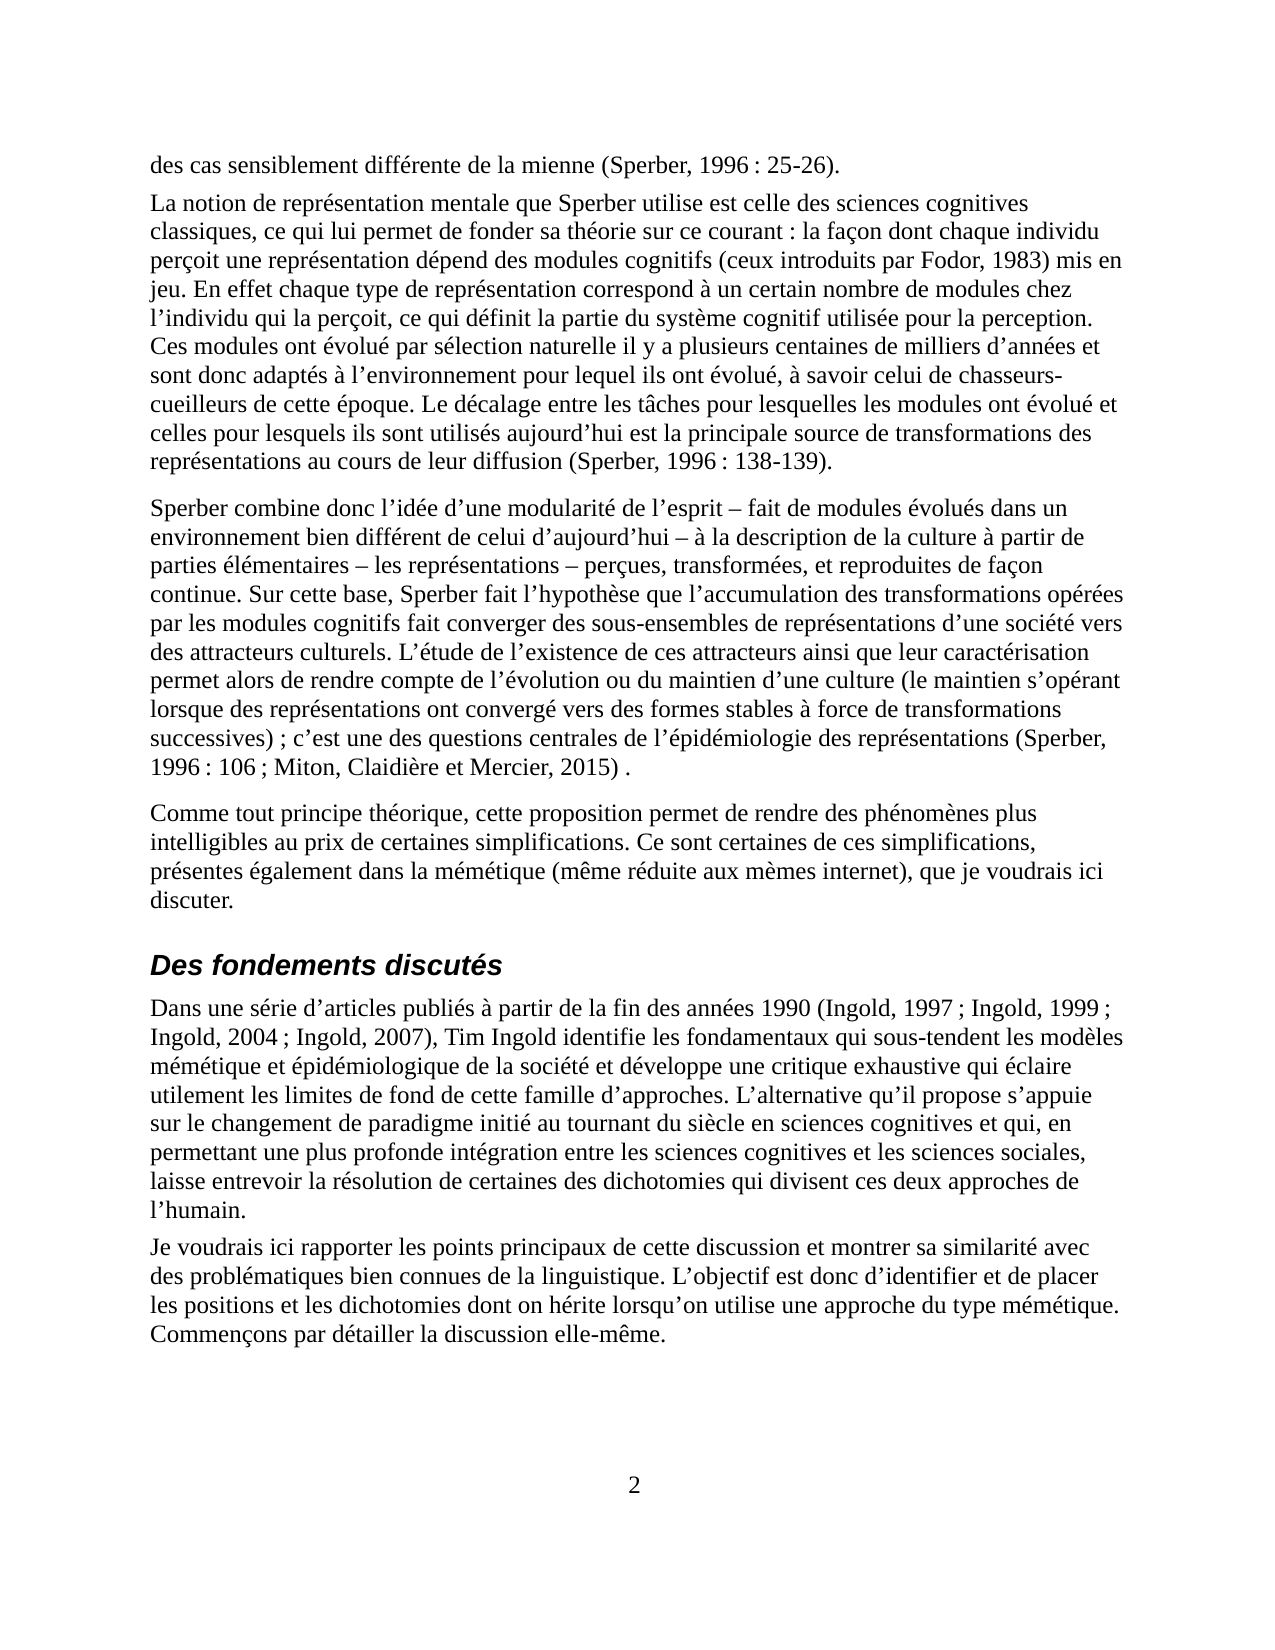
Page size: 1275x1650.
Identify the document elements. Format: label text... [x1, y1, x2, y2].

text des cas sensiblement différente de la mienne (Sperber, 1996 : 25‑26). [150, 150, 1125, 179]
text Comme tout principe théorique, cette proposition permet de rendre des phénomènes plus intelligibles au prix de certaines simplifications. Ce sont certaines de ces simplifications, présentes également dans la mémétique (même réduite aux mèmes internet), que je voudrais ici discuter. [150, 798, 1125, 913]
text Dans une série d’articles publiés à partir de la fin des années 1990 (Ingold, 1997 ; Ingold, 1999 ; Ingold, 2004 ; Ingold, 2007), Tim Ingold identifie les fondamentaux qui sous-tendent les modèles mémétique et épidémiologique de la société et développe une critique exhaustive qui éclaire utilement les limites de fond de cette famille d’approches. L’alternative qu’il propose s’appuie sur le changement de paradigme initié au tournant du siècle en sciences cognitives et qui, en permettant une plus profonde intégration entre les sciences cognitives et les sciences sociales, laisse entrevoir la résolution de certaines des dichotomies qui divisent ces deux approches de l’humain. [150, 993, 1125, 1223]
subtitle Des fondements discutés [150, 947, 1125, 981]
text Je voudrais ici rapporter les points principaux de cette discussion et montrer sa similarité avec des problématiques bien connues de la linguistique. L’objectif est donc d’identifier et de placer les positions et les dichotomies dont on hérite lorsqu’on utilise une approche du type mémétique. Commençons par détailler la discussion elle-même. [150, 1232, 1125, 1347]
text La notion de représentation mentale que Sperber utilise est celle des sciences cognitives classiques, ce qui lui permet de fonder sa théorie sur ce courant : la façon dont chaque individu perçoit une représentation dépend des modules cognitifs (ceux introduits par Fodor, 1983) mis en jeu. En effet chaque type de représentation correspond à un certain nombre de modules chez l’individu qui la perçoit, ce qui définit la partie du système cognitif utilisée pour la perception. Ces modules ont évolué par sélection naturelle il y a plusieurs centaines de milliers d’années et sont donc adaptés à l’environnement pour lequel ils ont évolué, à savoir celui de chasseurs-cueilleurs de cette époque. Le décalage entre les tâches pour lesquelles les modules ont évolué et celles pour lesquels ils sont utilisés aujourd’hui est la principale source de transformations des représentations au cours de leur diffusion (Sperber, 1996 : 138‑139). [150, 188, 1125, 475]
text Sperber combine donc l’idée d’une modularité de l’esprit – fait de modules évolués dans un environnement bien différent de celui d’aujourd’hui – à la description de la culture à partir de parties élémentaires – les représentations – perçues, transformées, et reproduites de façon continue. Sur cette base, Sperber fait l’hypothèse que l’accumulation des transformations opérées par les modules cognitifs fait converger des sous-ensembles de représentations d’une société vers des attracteurs culturels. L’étude de l’existence de ces attracteurs ainsi que leur caractérisation permet alors de rendre compte de l’évolution ou du maintien d’une culture (le maintien s’opérant lorsque des représentations ont convergé vers des formes stables à force de transformations successives) ; c’est une des questions centrales de l’épidémiologie des représentations (Sperber, 1996 : 106 ; Miton, Claidière et Mercier, 2015) . [150, 493, 1125, 781]
